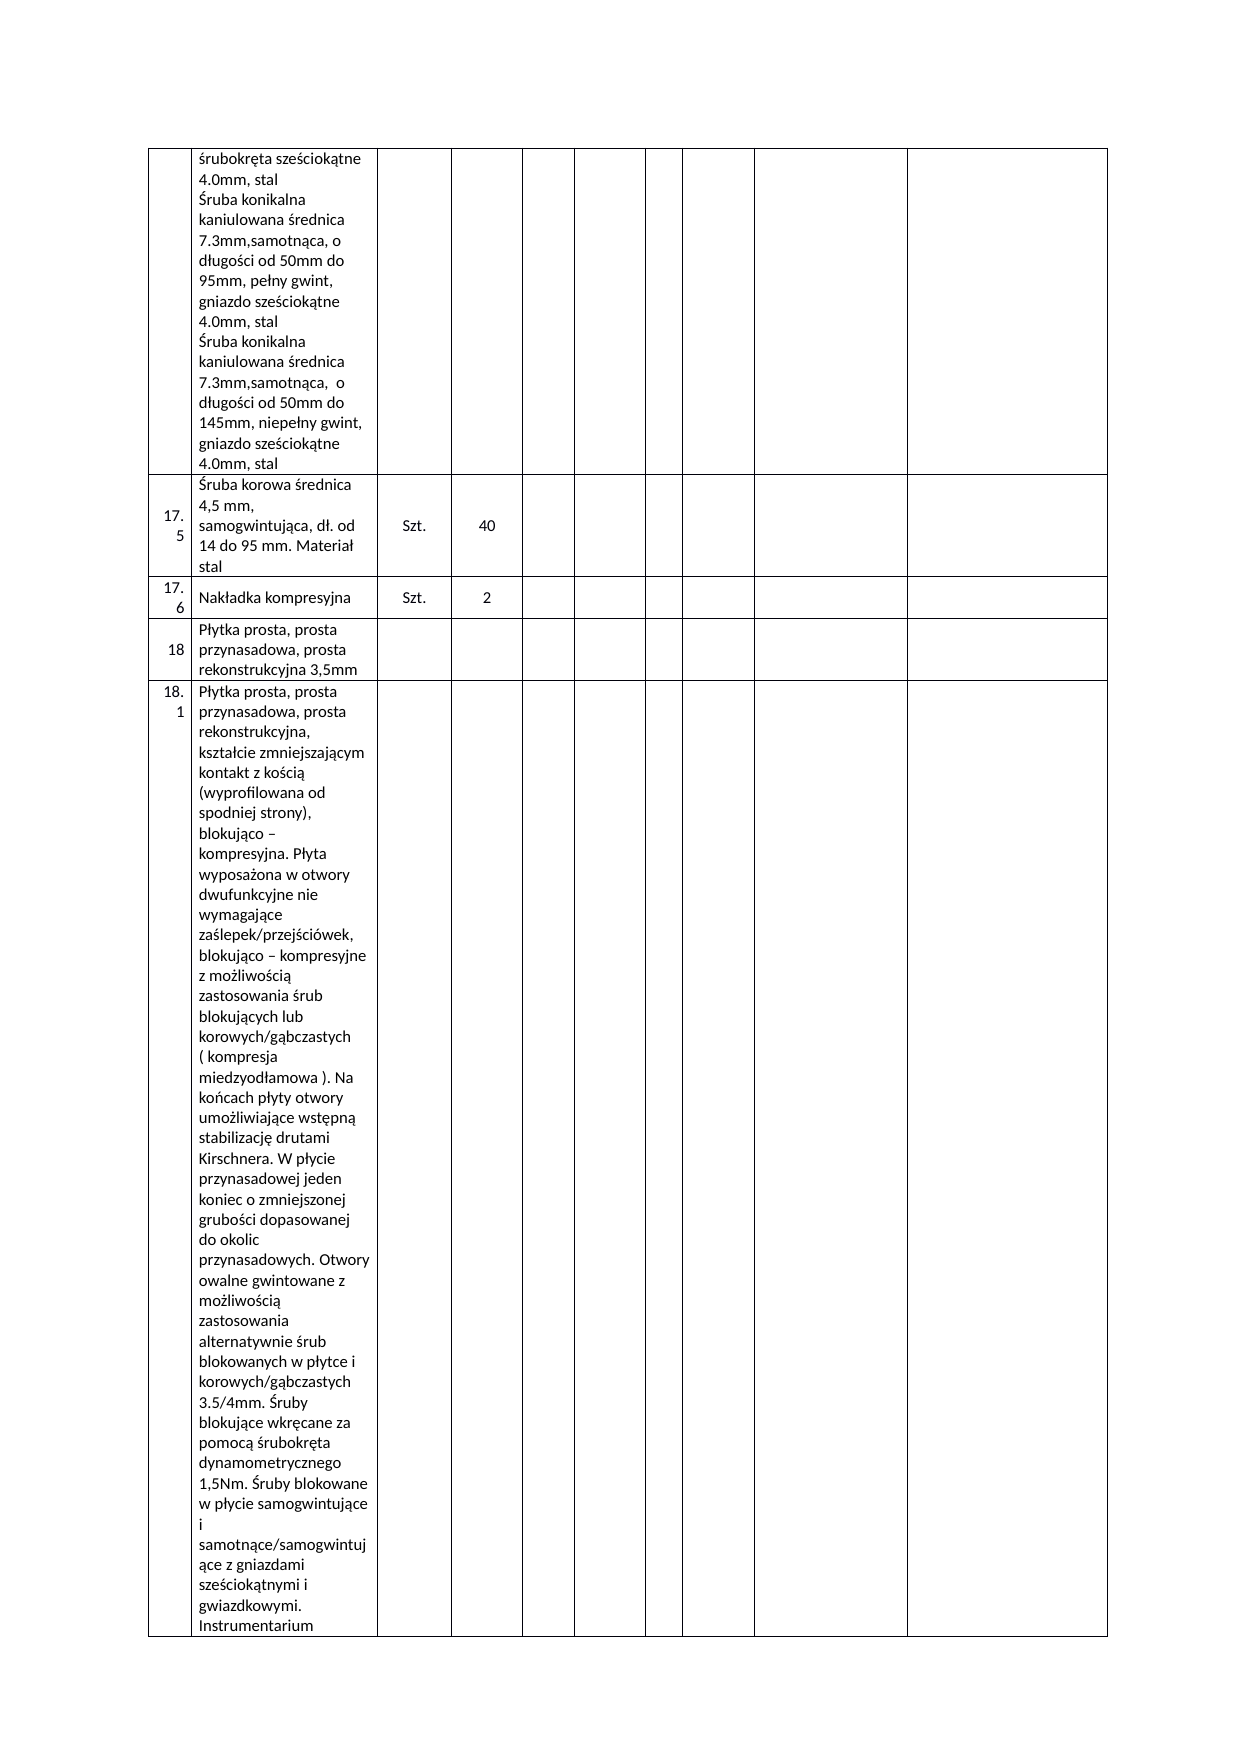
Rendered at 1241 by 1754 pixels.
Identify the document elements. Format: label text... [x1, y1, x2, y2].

table_cell Szt. [378, 475, 451, 576]
table_cell [646, 619, 682, 680]
table_cell [683, 149, 754, 474]
table_cell Nakładka kompresyjna [192, 577, 377, 618]
table_cell 40 [452, 475, 522, 576]
table_cell 18 [149, 619, 191, 680]
table_cell [149, 149, 191, 474]
table_cell Śruba korowa średnica 4,5 mm, samogwintująca, dł. od 14 do 95 mm. Materiał stal [192, 475, 377, 576]
table_cell [755, 577, 907, 618]
table_cell [683, 681, 754, 1636]
table_cell [523, 475, 574, 576]
table_cell [523, 681, 574, 1636]
table_cell [575, 149, 645, 474]
table_cell 2 [452, 577, 522, 618]
table_cell Płytka prosta, prosta przynasadowa, prosta rekonstrukcyjna 3,5mm [192, 619, 377, 680]
table_cell [378, 619, 451, 680]
table_cell [378, 681, 451, 1636]
table_cell [908, 149, 1107, 474]
table_cell 17.6 [149, 577, 191, 618]
table_cell 18.1 [149, 681, 191, 1636]
table_cell 17.5 [149, 475, 191, 576]
table_cell [523, 149, 574, 474]
table_cell [646, 475, 682, 576]
table_cell [755, 149, 907, 474]
table_cell [908, 577, 1107, 618]
table_cell [908, 681, 1107, 1636]
table_cell Szt. [378, 577, 451, 618]
table_cell [452, 681, 522, 1636]
table_cell [908, 475, 1107, 576]
table_cell [575, 577, 645, 618]
table_cell [646, 149, 682, 474]
table_cell [523, 577, 574, 618]
table_cell [452, 149, 522, 474]
table_cell [908, 619, 1107, 680]
table_cell [755, 475, 907, 576]
table_cell [378, 149, 451, 474]
table_cell [575, 681, 645, 1636]
table_cell [683, 619, 754, 680]
table_cell [755, 681, 907, 1636]
table_cell [755, 619, 907, 680]
table_cell [575, 619, 645, 680]
table_cell [646, 681, 682, 1636]
table_cell [523, 619, 574, 680]
table_cell śrubokręta sześciokątne 4.0mm, stal Śruba konikalna kaniulowana średnica 7.3mm,samotnąca, o długości od 50mm do 95mm, pełny gwint, gniazdo sześciokątne 4.0mm, stal Śruba konikalna kaniulowana średnica 7.3mm,samotnąca, o długości od 50mm do 145mm, niepełny gwint, gniazdo sześciokątne 4.0mm, stal [192, 149, 377, 474]
table_cell [575, 475, 645, 576]
table_cell [452, 619, 522, 680]
table_cell [683, 577, 754, 618]
table_cell Płytka prosta, prosta przynasadowa, prosta rekonstrukcyjna, kształcie zmniejszającym kontakt z kością (wyprofilowana od spodniej strony), blokująco – kompresyjna. Płyta wyposażona w otwory dwufunkcyjne nie wymagające zaślepek/przejściówek, blokująco – kompresyjne z możliwością zastosowania śrub blokujących lub korowych/gąbczastych ( kompresja miedzyodłamowa ). Na końcach płyty otwory umożliwiające wstępną stabilizację drutami Kirschnera. W płycie przynasadowej jeden koniec o zmniejszonej grubości dopasowanej do okolic przynasadowych. Otwory owalne gwintowane z możliwością zastosowania alternatywnie śrub blokowanych w płytce i korowych/gąbczastych 3.5/4mm. Śruby blokujące wkręcane za pomocą śrubokręta dynamometrycznego 1,5Nm. Śruby blokowane w płycie samogwintujące i samotnące/samogwintujące z gniazdami sześciokątnymi i gwiazdkowymi. Instrumentarium [192, 681, 377, 1636]
table_cell [683, 475, 754, 576]
table_cell [646, 577, 682, 618]
